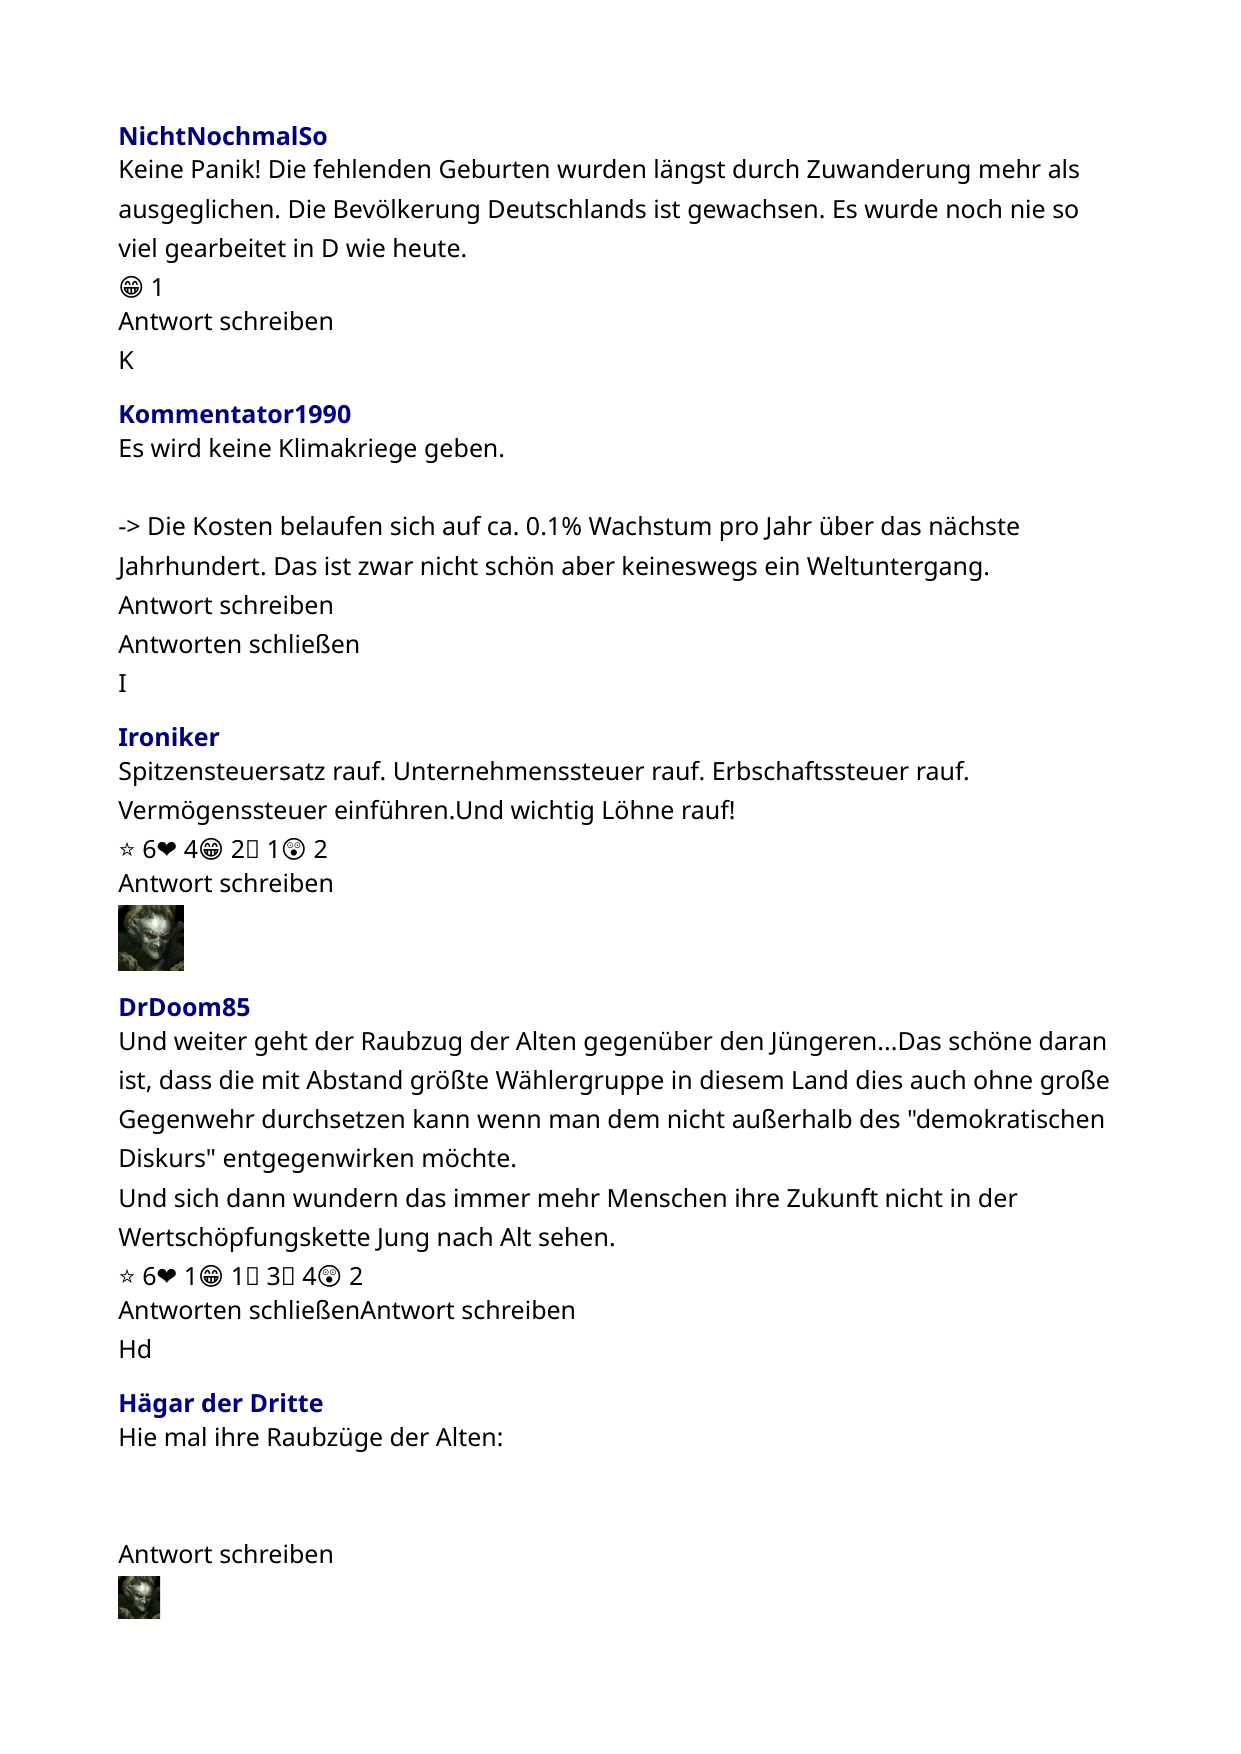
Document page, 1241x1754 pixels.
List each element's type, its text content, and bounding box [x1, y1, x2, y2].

subtitle Hägar der Dritte [118, 1386, 1122, 1420]
subtitle Ironiker [118, 719, 1122, 753]
text Es wird keine Klimakriege geben. [118, 431, 1122, 465]
text -> Die Kosten belaufen sich auf ca. 0.1% Wachstum pro Jahr über das nächste Jahrhundert. Das ist zwar nicht schön aber keineswegs ein Weltuntergang. [118, 509, 1122, 582]
text Hd [118, 1332, 1122, 1366]
text Antwort schreiben [118, 304, 1122, 338]
text Und sich dann wundern das immer mehr Menschen ihre Zukunft nicht in der Wertschöpfungskette Jung nach Alt sehen. [118, 1180, 1122, 1253]
text https://www.sozialpolitik-aktuell.de/files/sozialpolitik-aktuell/_Politikfelder/Alter-Rente/Datensammlung/PDF-Dateien/abbVIII43a.pdf [118, 1459, 1122, 1532]
text ⭐️ 6❤️ 4😁 2🙁 1😲 2 [118, 832, 1122, 866]
text Antwort schreiben [118, 1537, 1122, 1571]
text Und weiter geht der Raubzug der Alten gegenüber den Jüngeren...Das schöne daran ist, dass die mit Abstand größte Wählergruppe in diesem Land dies auch ohne große Gegenwehr durchsetzen kann wenn man dem nicht außerhalb des "demokratischen Diskurs" entgegenwirken möchte. [118, 1024, 1122, 1175]
text I [118, 666, 1122, 700]
text Antworten schließen [118, 627, 1122, 661]
text Antworten schließenAntwort schreiben [118, 1293, 1122, 1327]
text Spitzensteuersatz rauf. Unternehmenssteuer rauf. Erbschaftssteuer rauf. Vermögenssteuer einführen.Und wichtig Löhne rauf! [118, 753, 1122, 827]
text K [118, 343, 1122, 377]
text 😁 1 [118, 270, 1122, 304]
text Antwort schreiben [118, 587, 1122, 621]
text ⭐️ 6❤️ 1😁 1🙁 3🤨 4😲 2 [118, 1259, 1122, 1293]
subtitle DrDoom85 [118, 989, 1122, 1024]
text Keine Panik! Die fehlenden Geburten wurden längst durch Zuwanderung mehr als ausgeglichen. Die Bevölkerung Deutschlands ist gewachsen. Es wurde noch nie so viel gearbeitet in D wie heute. [118, 152, 1122, 264]
picture [118, 905, 184, 971]
subtitle Kommentator1990 [118, 397, 1122, 431]
subtitle NichtNochmalSo [118, 118, 1122, 152]
picture [118, 1576, 161, 1619]
text https://www.ipcc.ch/report/ar5/wg2/economics-of-adaptation/ [118, 470, 1122, 504]
text Hie mal ihre Raubzüge der Alten: [118, 1420, 1122, 1454]
text Antwort schreiben [118, 866, 1122, 900]
